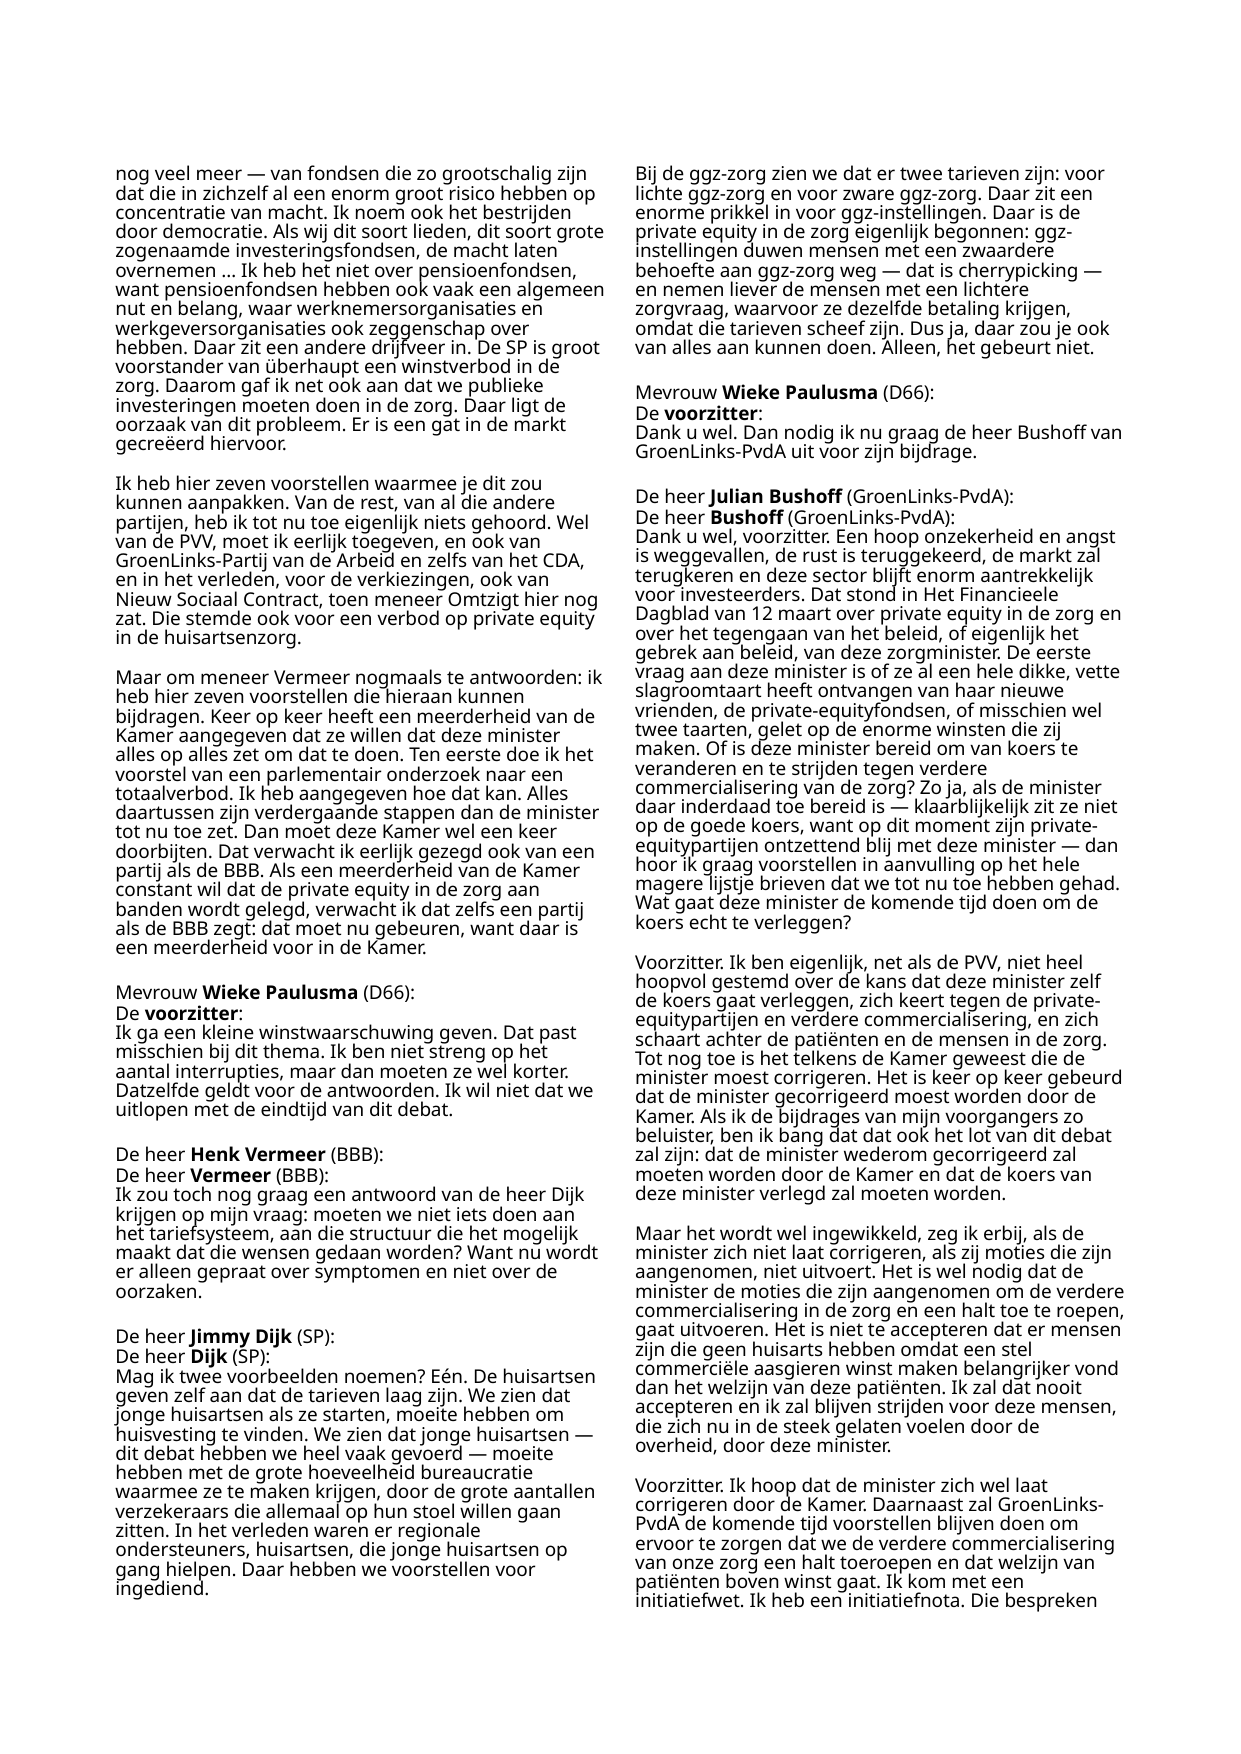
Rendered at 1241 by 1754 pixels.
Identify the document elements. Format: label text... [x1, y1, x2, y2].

text Mevrouw Wieke Paulusma (D66): [115, 979, 605, 1005]
text nog veel meer — van fondsen die zo grootschalig zijn dat die in zichzelf al een enorm groot risico hebben op concentratie van macht. Ik noem ook het bestrijden door democratie. Als wij dit soort lieden, dit soort grote zogenaamde investeringsfondsen, de macht laten overnemen … Ik heb het niet over pensioenfondsen, want pensioenfondsen hebben ook vaak een algemeen nut en belang, waar werknemersorganisaties en werkgeversorganisaties ook zeggenschap over hebben. Daar zit een andere drijfveer in. De SP is groot voorstander van überhaupt een winstverbod in de zorg. Daarom gaf ik net ook aan dat we publieke investeringen moeten doen in de zorg. Daar ligt de oorzaak van dit probleem. Er is een gat in de markt gecreëerd hiervoor. [115, 165, 605, 454]
text Bij de ggz-zorg zien we dat er twee tarieven zijn: voor lichte ggz-zorg en voor zware ggz-zorg. Daar zit een enorme prikkel in voor ggz-instellingen. Daar is de private equity in de zorg eigenlijk begonnen: ggz-instellingen duwen mensen met een zwaardere behoefte aan ggz-zorg weg — dat is cherrypicking — en nemen liever de mensen met een lichtere zorgvraag, waarvoor ze dezelfde betaling krijgen, omdat die tarieven scheef zijn. Dus ja, daar zou je ook van alles aan kunnen doen. Alleen, het gebeurt niet. [635, 165, 1125, 358]
text Voorzitter. Ik ben eigenlijk, net als de PVV, niet heel hoopvol gestemd over de kans dat deze minister zelf de koers gaat verleggen, zich keert tegen de private-equitypartijen en verdere commercialisering, en zich schaart achter de patiënten en de mensen in de zorg. Tot nog toe is het telkens de Kamer geweest die de minister moest corrigeren. Het is keer op keer gebeurd dat de minister gecorrigeerd moest worden door de Kamer. Als ik de bijdrages van mijn voorgangers zo beluister, ben ik bang dat dat ook het lot van dit debat zal zijn: dat de minister wederom gecorrigeerd zal moeten worden door de Kamer en dat de koers van deze minister verlegd zal moeten worden. [635, 954, 1125, 1204]
text Mevrouw Wieke Paulusma (D66): [635, 379, 1125, 404]
text De heer Jimmy Dijk (SP): [115, 1323, 605, 1348]
text Ik zou toch nog graag een antwoord van de heer Dijk krijgen op mijn vraag: moeten we niet iets doen aan het tariefsysteem, aan die structuur die het mogelijk maakt dat die wensen gedaan worden? Want nu wordt er alleen gepraat over symptomen en niet over de oorzaken. [115, 1186, 605, 1302]
text De heer Vermeer (BBB): [115, 1167, 605, 1186]
text Ik heb hier zeven voorstellen waarmee je dit zou kunnen aanpakken. Van de rest, van al die andere partijen, heb ik tot nu toe eigenlijk niets gehoord. Wel van de PVV, moet ik eerlijk toegeven, en ook van GroenLinks-Partij van de Arbeid en zelfs van het CDA, en in het verleden, voor de verkiezingen, ook van Nieuw Sociaal Contract, toen meneer Omtzigt hier nog zat. Die stemde ook voor een verbod op private equity in de huisartsenzorg. [115, 475, 605, 648]
text Mag ik twee voorbeelden noemen? Eén. De huisartsen geven zelf aan dat de tarieven laag zijn. We zien dat jonge huisartsen als ze starten, moeite hebben om huisvesting te vinden. We zien dat jonge huisartsen — dit debat hebben we heel vaak gevoerd — moeite hebben met de grote hoeveelheid bureaucratie waarmee ze te maken krijgen, door de grote aantallen verzekeraars die allemaal op hun stoel willen gaan zitten. In het verleden waren er regionale ondersteuners, huisartsen, die jonge huisartsen op gang hielpen. Daar hebben we voorstellen voor ingediend. [115, 1368, 605, 1599]
text Voorzitter. Ik hoop dat de minister zich wel laat corrigeren door de Kamer. Daarnaast zal GroenLinks-PvdA de komende tijd voorstellen blijven doen om ervoor te zorgen dat we de verdere commercialisering van onze zorg een halt toeroepen en dat welzijn van patiënten boven winst gaat. Ik kom met een initiatiefwet. Ik heb een initiatiefnota. Die bespreken [635, 1477, 1125, 1612]
text Maar het wordt wel ingewikkeld, zeg ik erbij, als de minister zich niet laat corrigeren, als zij moties die zijn aangenomen, niet uitvoert. Het is wel nodig dat de minister de moties die zijn aangenomen om de verdere commercialisering in de zorg en een halt toe te roepen, gaat uitvoeren. Het is niet te accepteren dat er mensen zijn die geen huisarts hebben omdat een stel commerciële aasgieren winst maken belangrijker vond dan het welzijn van deze patiënten. Ik zal dat nooit accepteren en ik zal blijven strijden voor deze mensen, die zich nu in de steek gelaten voelen door de overheid, door deze minister. [635, 1225, 1125, 1456]
text De heer Henk Vermeer (BBB): [115, 1141, 605, 1167]
text De heer Julian Bushoff (GroenLinks-PvdA): [635, 483, 1125, 509]
text Dank u wel, voorzitter. Een hoop onzekerheid en angst is weggevallen, de rust is teruggekeerd, de markt zal terugkeren en deze sector blijft enorm aantrekkelijk voor investeerders. Dat stond in Het Financieele Dagblad van 12 maart over private equity in de zorg en over het tegengaan van het beleid, of eigenlijk het gebrek aan beleid, van deze zorgminister. De eerste vraag aan deze minister is of ze al een hele dikke, vette slagroomtaart heeft ontvangen van haar nieuwe vrienden, de private-equityfondsen, of misschien wel twee taarten, gelet op de enorme winsten die zij maken. Of is deze minister bereid om van koers te veranderen en te strijden tegen verdere commercialisering van de zorg? Zo ja, als de minister daar inderdaad toe bereid is — klaarblijkelijk zit ze niet op de goede koers, want op dit moment zijn private-equitypartijen ontzettend blij met deze minister — dan hoor ik graag voorstellen in aanvulling op het hele magere lijstje brieven dat we tot nu toe hebben gehad. Wat gaat deze minister de komende tijd doen om de koers echt te verleggen? [635, 528, 1125, 933]
text Maar om meneer Vermeer nogmaals te antwoorden: ik heb hier zeven voorstellen die hieraan kunnen bijdragen. Keer op keer heeft een meerderheid van de Kamer aangegeven dat ze willen dat deze minister alles op alles zet om dat te doen. Ten eerste doe ik het voorstel van een parlementair onderzoek naar een totaalverbod. Ik heb aangegeven hoe dat kan. Alles daartussen zijn verdergaande stappen dan de minister tot nu toe zet. Dan moet deze Kamer wel een keer doorbijten. Dat verwacht ik eerlijk gezegd ook van een partij als de BBB. Als een meerderheid van de Kamer constant wil dat de private equity in de zorg aan banden wordt gelegd, verwacht ik dat zelfs een partij als de BBB zegt: dat moet nu gebeuren, want daar is een meerderheid voor in de Kamer. [115, 669, 605, 958]
text Ik ga een kleine winstwaarschuwing geven. Dat past misschien bij dit thema. Ik ben niet streng op het aantal interrupties, maar dan moeten ze wel korter. Datzelfde geldt voor de antwoorden. Ik wil niet dat we uitlopen met de eindtijd van dit debat. [115, 1024, 605, 1121]
text De heer Bushoff (GroenLinks-PvdA): [635, 509, 1125, 528]
text De voorzitter: [635, 404, 1125, 424]
text Dank u wel. Dan nodig ik nu graag de heer Bushoff van GroenLinks-PvdA uit voor zijn bijdrage. [635, 424, 1125, 462]
text De voorzitter: [115, 1005, 605, 1024]
text De heer Dijk (SP): [115, 1348, 605, 1368]
